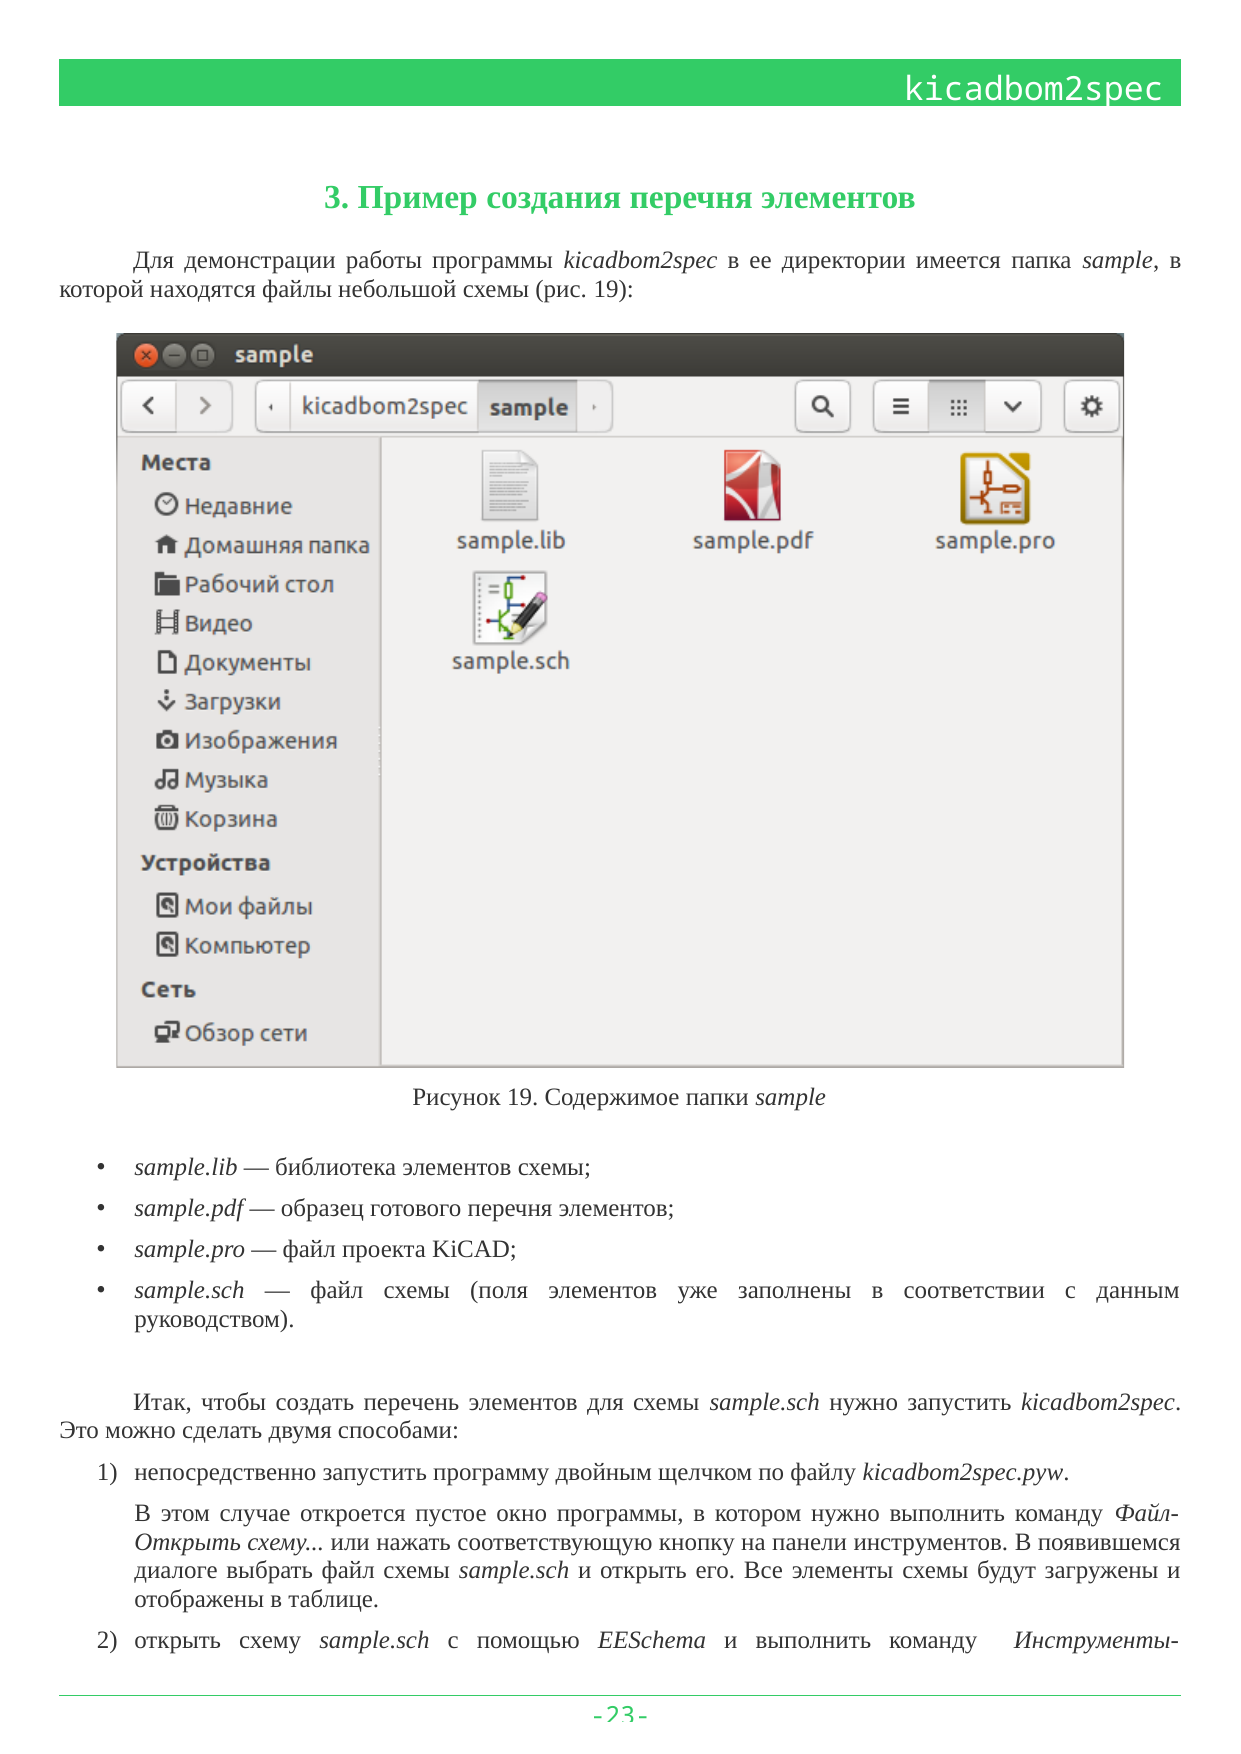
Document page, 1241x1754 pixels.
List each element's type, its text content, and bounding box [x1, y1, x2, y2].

list sample.pdf — образец готового перечня элементов; [97, 1193, 1181, 1222]
subtitle 3. Пример создания перечня элементов [59, 177, 1181, 216]
text Итак, чтобы создать перечень элементов для схемы sample.sch нужно запустить kicadbom2spec. Это можно сделать двумя способами: [59, 1387, 1181, 1444]
list sample.sch — файл схемы (поля элементов уже заполнены в соответствии с данным руководством). [97, 1276, 1181, 1333]
text Рисунок 19. Содержимое папки sample [116, 1068, 1124, 1111]
list открыть схему sample.sch с помощью EESchema и выполнить команду Инструменты- [97, 1626, 1181, 1654]
text Для демонстрации работы программы kicadbom2spec в ее директории имеется папка sample, в которой находятся файлы небольшой схемы (рис. 19): [59, 245, 1181, 303]
list В этом случае откроется пустое окно программы, в котором нужно выполнить команду Файл-Открыть схему... или нажать соответствующую кнопку на панели инструментов. В появившемся диалоге выбрать файл схемы sample.sch и открыть его. Все элементы схемы будут загружены и отображены в таблице. [97, 1498, 1181, 1613]
list непосредственно запустить программу двойным щелчком по файлу kicadbom2spec.pyw. [97, 1457, 1181, 1486]
picture [116, 333, 1125, 1068]
list sample.lib — библиотека элементов схемы; [97, 1152, 1181, 1181]
list sample.pro — файл проекта KiCAD; [97, 1234, 1181, 1263]
